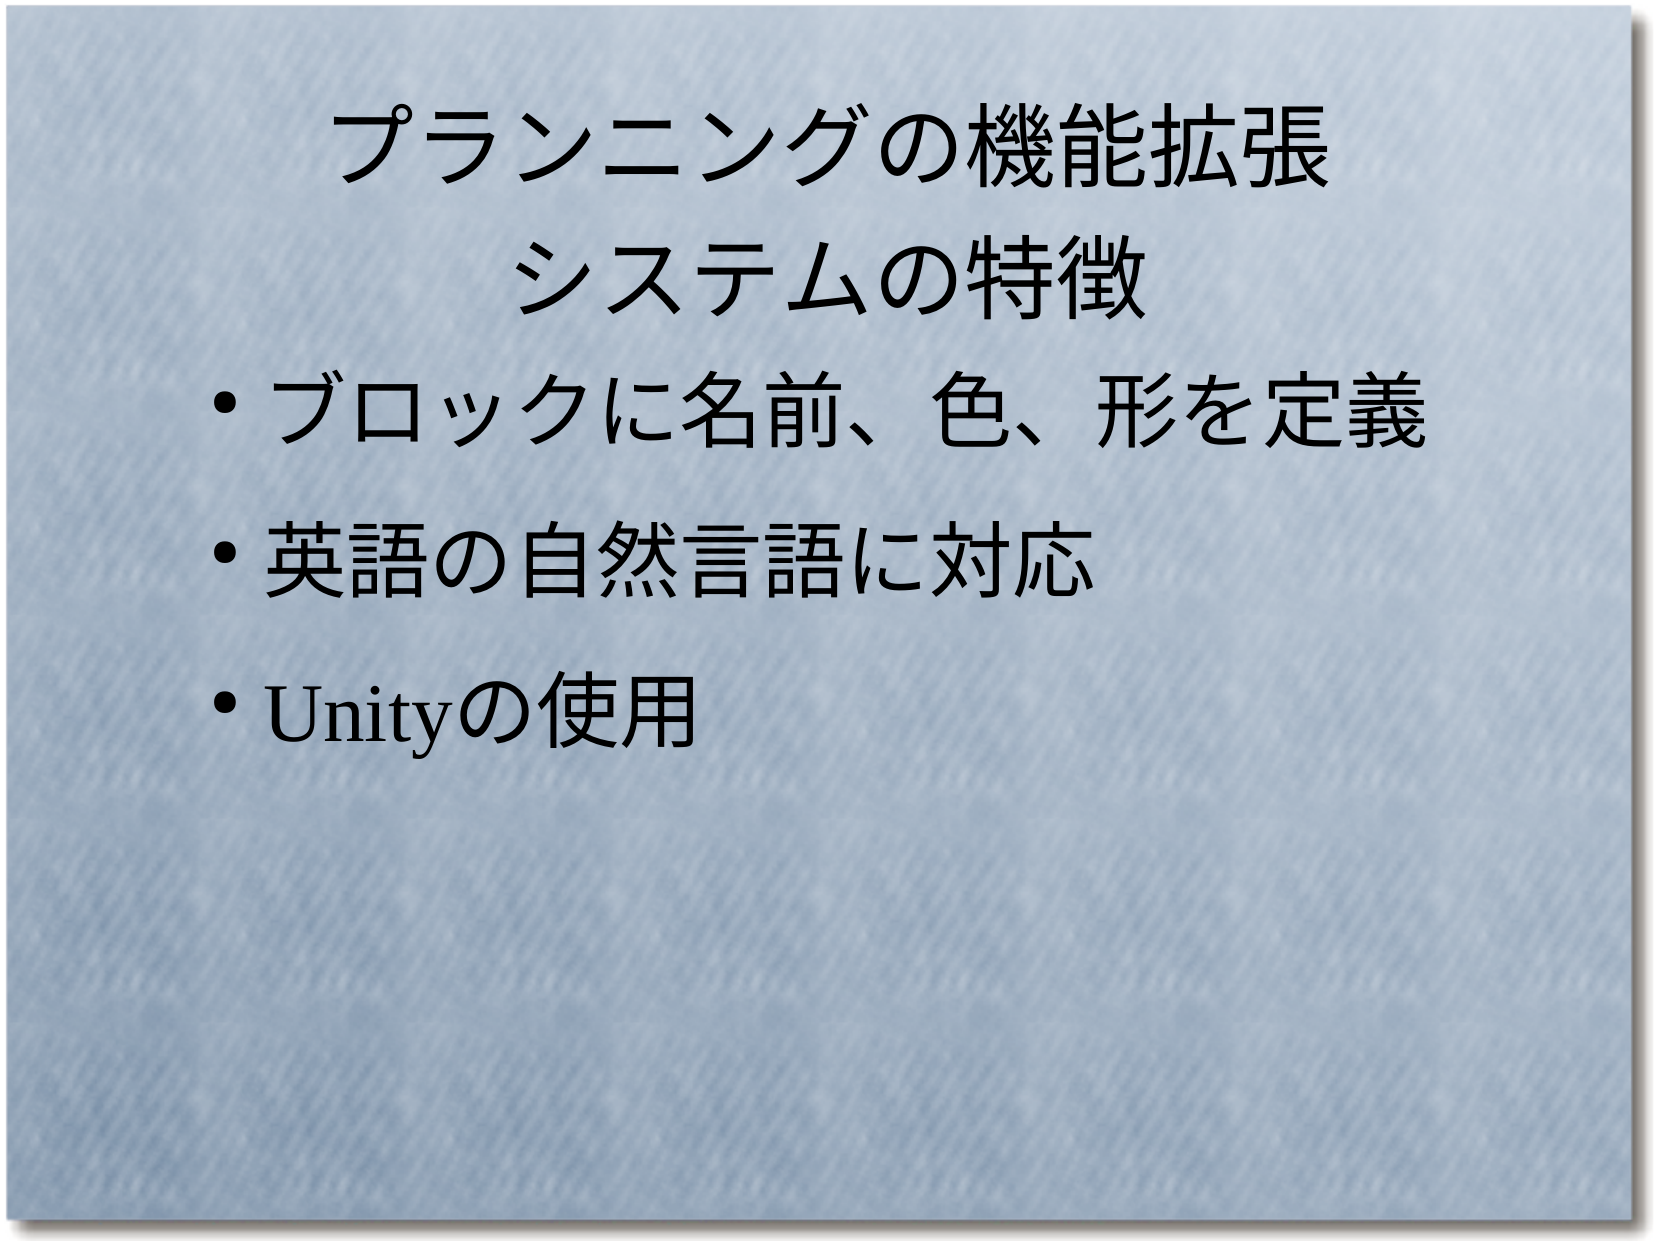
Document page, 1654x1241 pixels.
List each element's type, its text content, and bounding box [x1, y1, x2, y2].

title プランニングの機能拡張 システムの特徴 [121, 83, 1534, 330]
list ブロックに名前、色、形を定義 英語の自然言語に対応 Unityの使用 [121, 344, 1534, 1065]
picture [0, 0, 1654, 1241]
